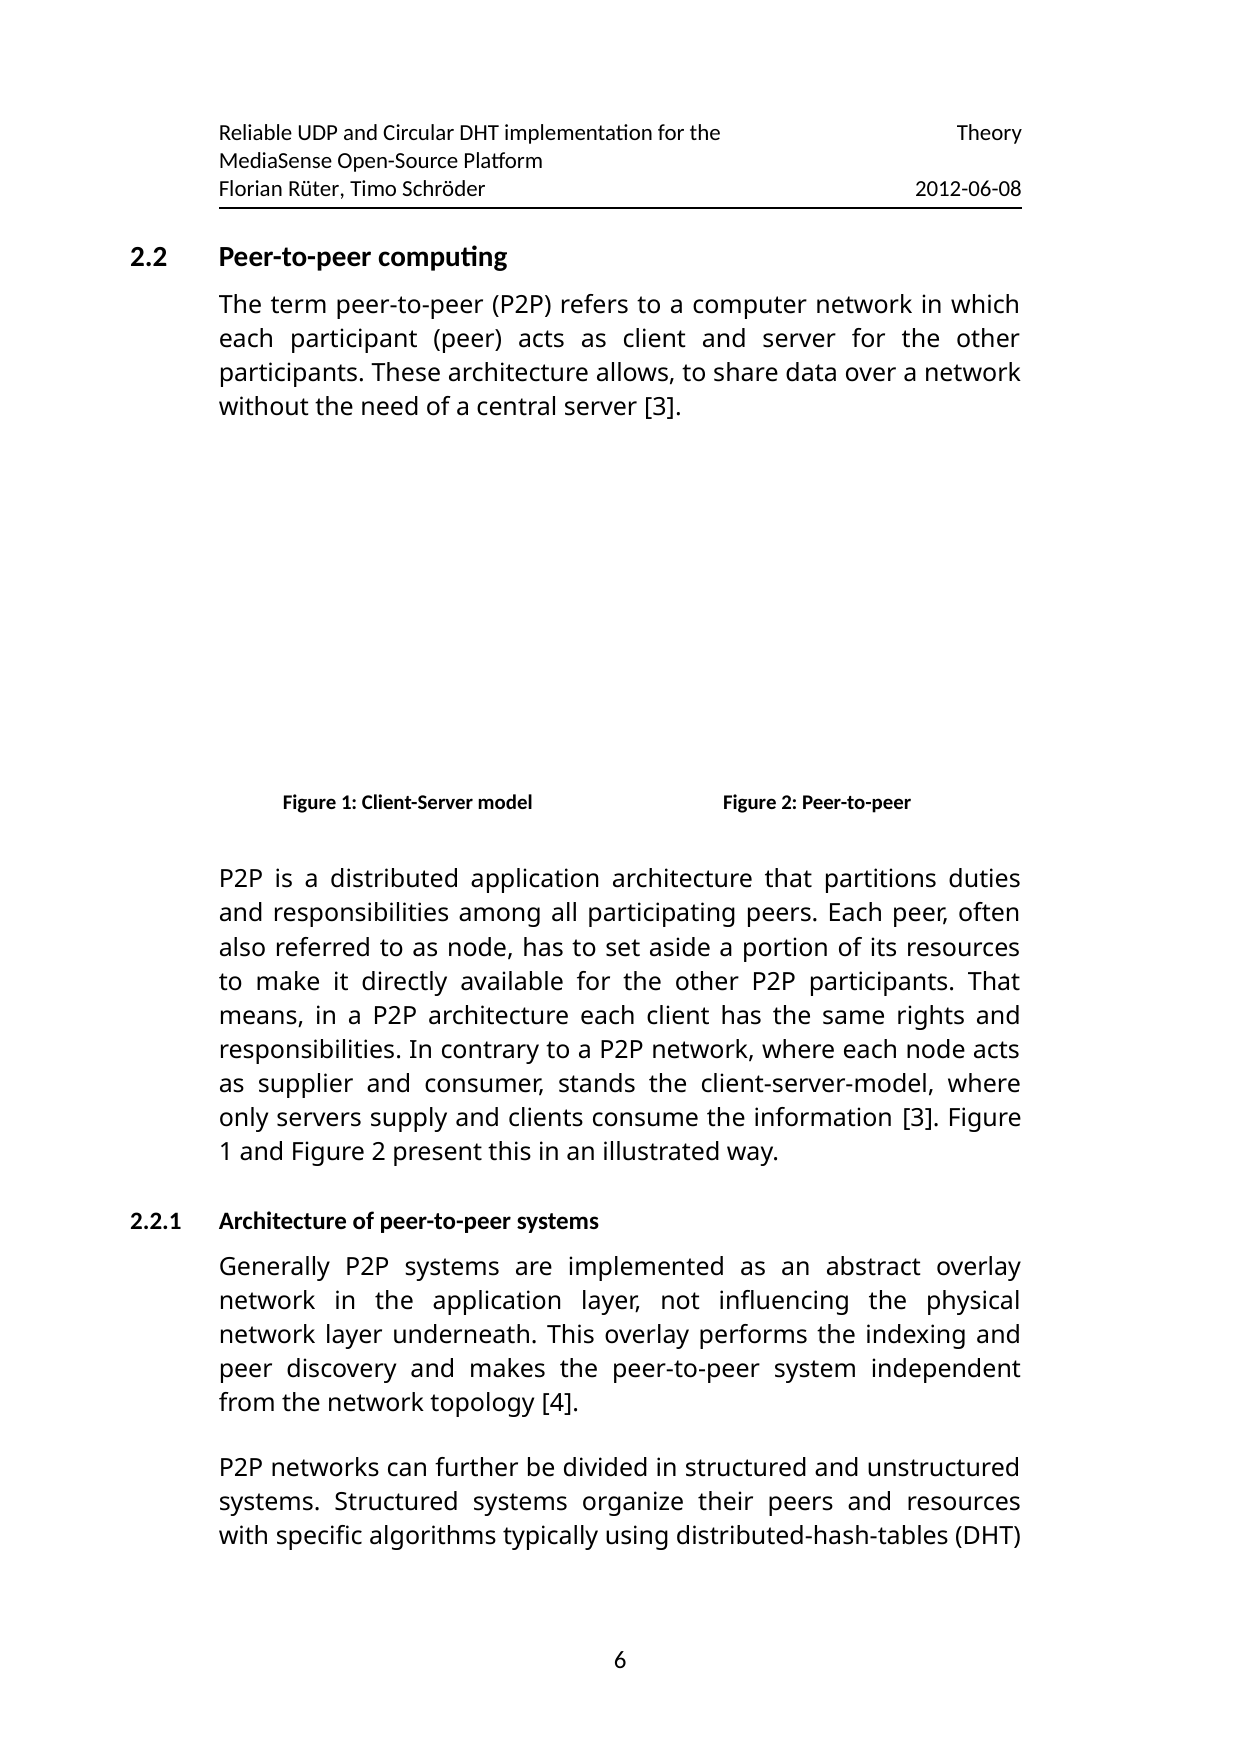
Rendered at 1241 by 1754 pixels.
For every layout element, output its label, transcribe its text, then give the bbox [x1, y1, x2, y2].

text The term peer-to-peer (P2P) refers to a computer network in which each participant (peer) acts as client and server for the other participants. These architecture allows, to share data over a network without the need of a central server [3]. [218, 287, 1022, 423]
text Generally P2P systems are implemented as an abstract overlay network in the application layer, not influencing the physical network layer underneath. This overlay performs the indexing and peer discovery and makes the peer-to-peer system independent from the network topology [4]. [218, 1248, 1022, 1419]
text Figure 1: Client-Server model [218, 471, 597, 815]
subtitle Peer-to-peer computing [130, 238, 1022, 273]
text P2P is a distributed application architecture that partitions duties and responsibilities among all participating peers. Each peer, often also referred to as node, has to set aside a portion of its resources to make it directly available for the other P2P participants. That means, in a P2P architecture each client has the same rights and responsibilities. In contrary to a P2P network, where each node acts as supplier and consumer, stands the client-server-model, where only servers supply and clients consume the information [3]. Figure 1 and Figure 2 present this in an illustrated way. [218, 827, 1022, 1168]
text P2P networks can further be divided in structured and unstructured systems. Structured systems organize their peers and resources with specific algorithms typically using distributed-hash-tables (DHT) [218, 1449, 1022, 1552]
text Figure 2: Peer-to-peer [619, 460, 1014, 815]
subtitle Architecture of peer-to-peer systems [130, 1205, 1022, 1235]
